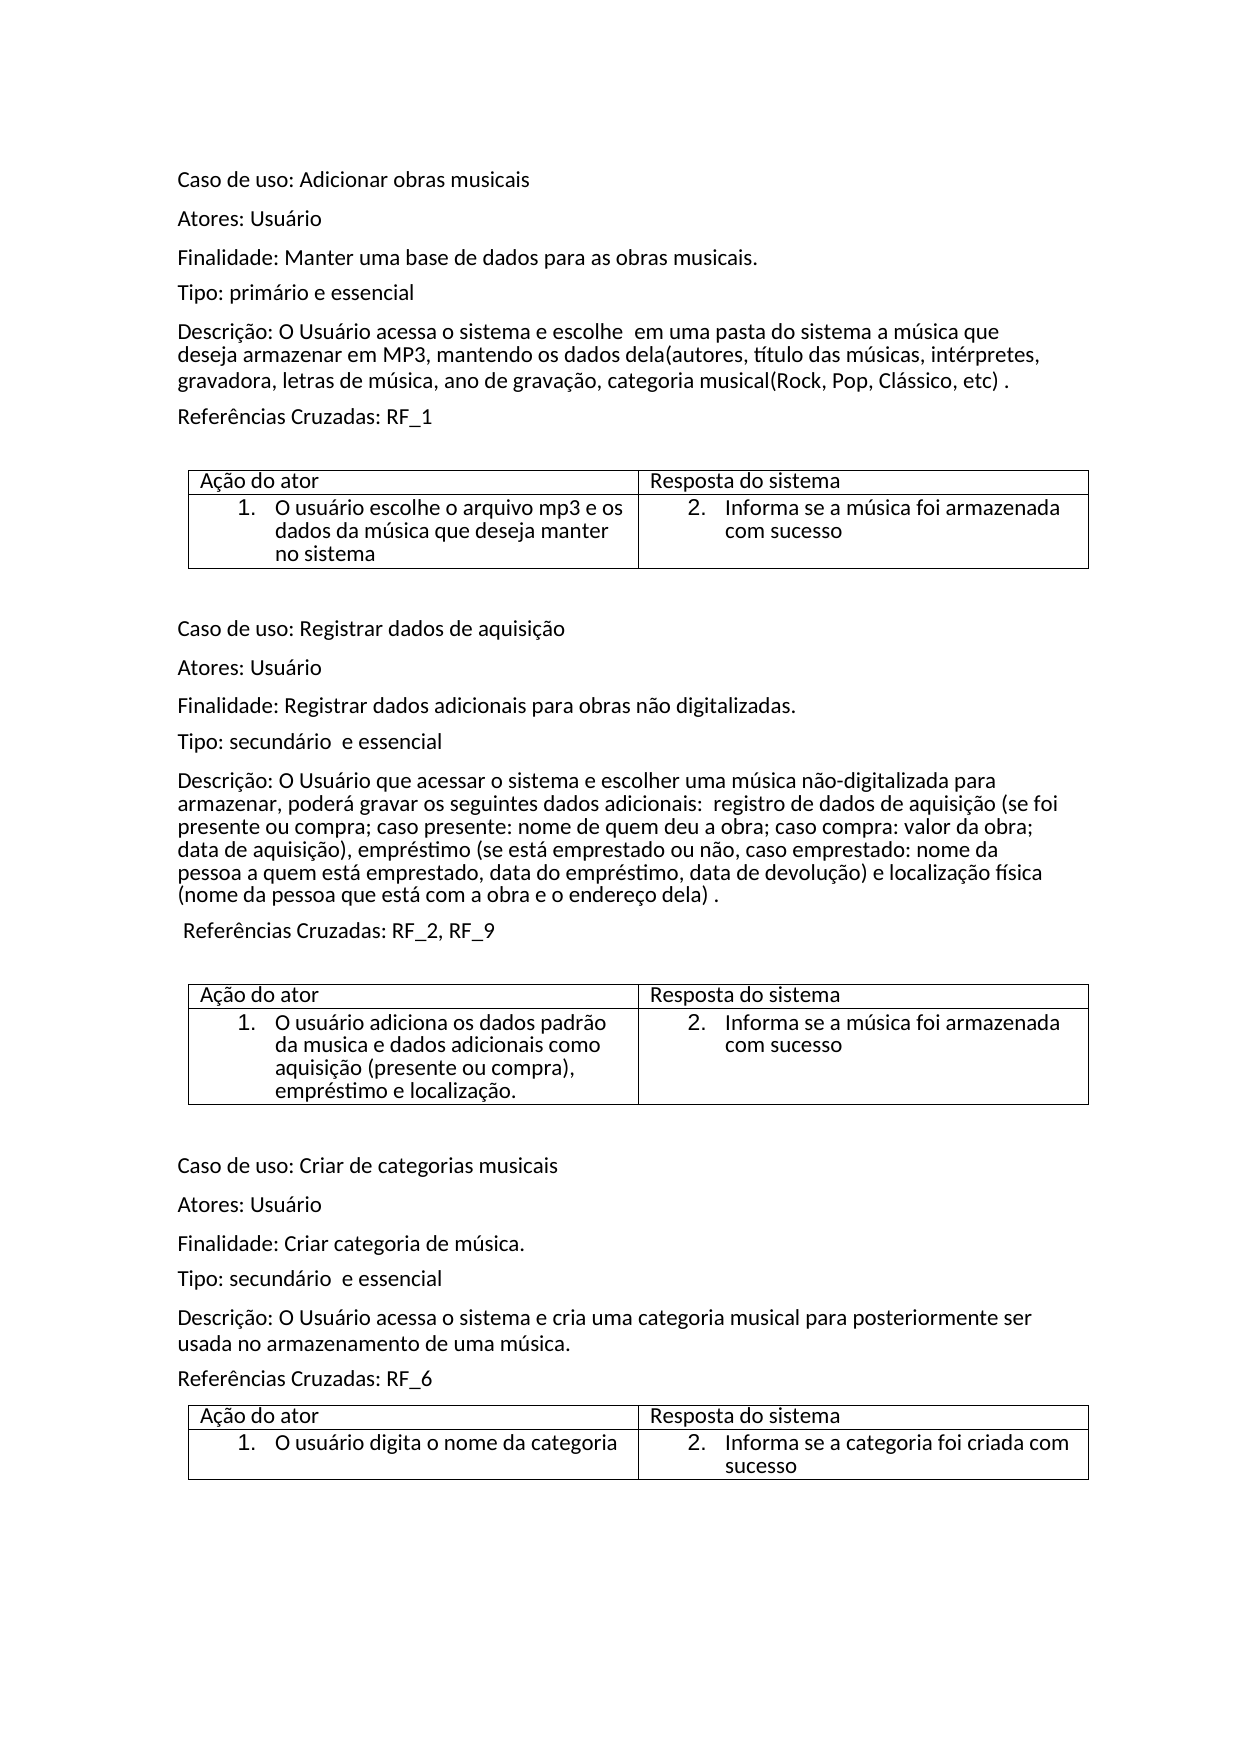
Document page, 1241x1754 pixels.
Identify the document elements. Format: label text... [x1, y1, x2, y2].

text Descrição: O Usuário acessa o sistema e cria uma categoria musical para posteriormente ser usada no armazenamento de uma música. [177, 1308, 1063, 1357]
table_header Resposta do sistema [639, 471, 1088, 494]
table_cell O usuário escolhe o arquivo mp3 e os dados da música que deseja manter no sistema [189, 495, 638, 567]
table_cell O usuário adiciona os dados padrão da musica e dados adicionais como aquisição (presente ou compra), empréstimo e localização. [189, 1009, 638, 1104]
table_cell O usuário digita o nome da categoria [189, 1430, 638, 1479]
text Tipo: secundário e essencial [177, 732, 1063, 755]
text Tipo: secundário e essencial [177, 1269, 1063, 1292]
text Caso de uso: Registrar dados de aquisição [177, 619, 1063, 642]
text Tipo: primário e essencial [177, 284, 1063, 307]
table_cell Informa se a música foi armazenada com sucesso [639, 495, 1088, 567]
text Atores: Usuário [177, 209, 1063, 232]
text Referências Cruzadas: RF_6 [177, 1369, 1063, 1392]
table_header Ação do ator [189, 985, 638, 1008]
text Caso de uso: Criar de categorias musicais [177, 1156, 1063, 1179]
text Caso de uso: Adicionar obras musicais [177, 171, 1063, 193]
table_header Resposta do sistema [639, 1406, 1088, 1429]
table_header Resposta do sistema [639, 985, 1088, 1008]
text Referências Cruzadas: RF_2, RF_9 [177, 921, 1063, 944]
text Atores: Usuário [177, 1195, 1063, 1218]
table_header Ação do ator [189, 1406, 638, 1429]
text Finalidade: Registrar dados adicionais para obras não digitalizadas. [177, 697, 1063, 720]
text Referências Cruzadas: RF_1 [177, 407, 1063, 430]
text Finalidade: Manter uma base de dados para as obras musicais. [177, 248, 1063, 271]
text Finalidade: Criar categoria de música. [177, 1234, 1063, 1257]
table_header Ação do ator [189, 471, 638, 494]
text Atores: Usuário [177, 658, 1063, 681]
table_cell Informa se a categoria foi criada com sucesso [639, 1430, 1088, 1479]
text Descrição: O Usuário que acessar o sistema e escolher uma música não-digitalizada para armazenar, poderá gravar os seguintes dados adicionais: registro de dados de aquisição (se foi presente ou compra; caso presente: nome de quem deu a obra; caso compra: valor da obra; data de aquisição), empréstimo (se está emprestado ou não, caso emprestado: nome da pessoa a quem está emprestado, data do empréstimo, data de devolução) e localização física (nome da pessoa que está com a obra e o endereço dela) . [177, 771, 1063, 908]
table_cell Informa se a música foi armazenada com sucesso [639, 1009, 1088, 1104]
text Descrição: O Usuário acessa o sistema e escolhe em uma pasta do sistema a música que deseja armazenar em MP3, mantendo os dados dela(autores, título das músicas, intérpretes, gravadora, letras de música, ano de gravação, categoria musical(Rock, Pop, Clássico, etc) . [177, 322, 1063, 394]
